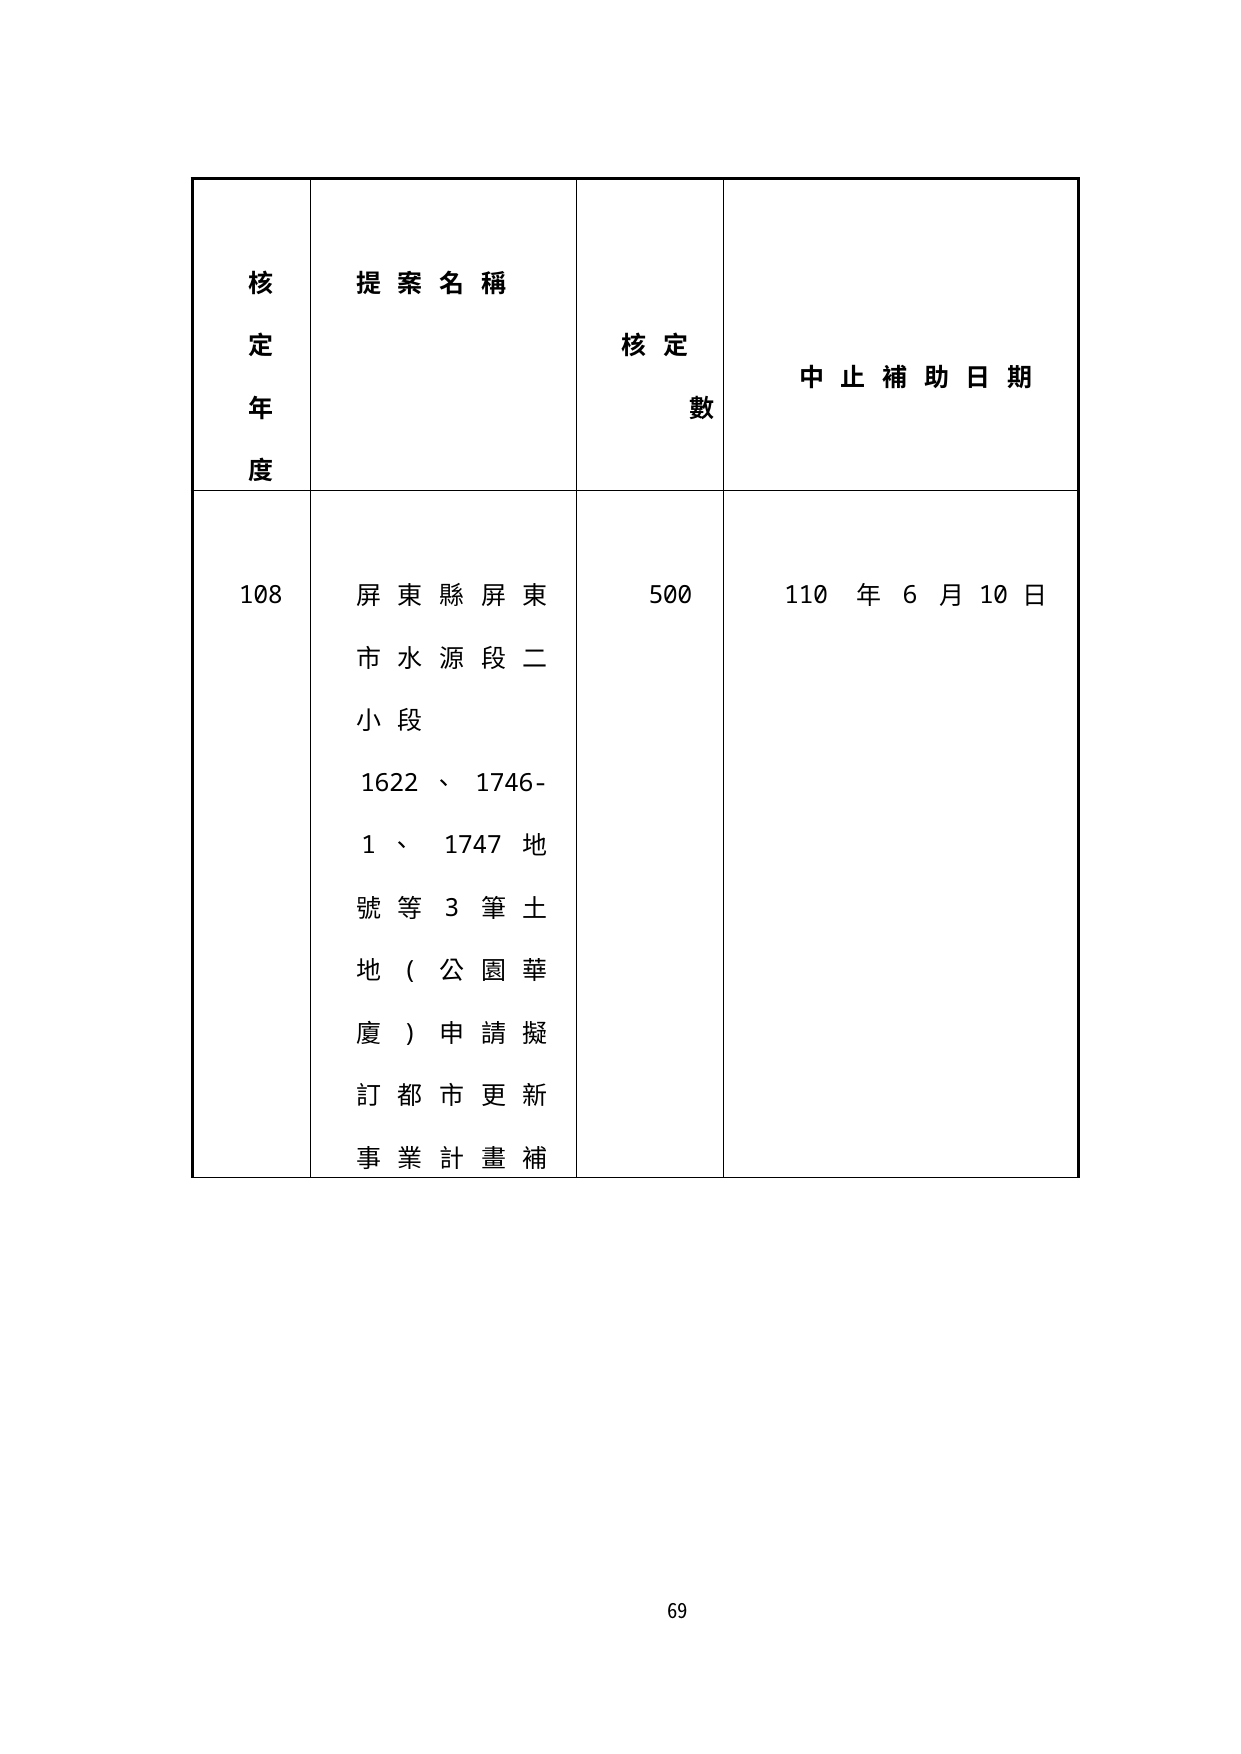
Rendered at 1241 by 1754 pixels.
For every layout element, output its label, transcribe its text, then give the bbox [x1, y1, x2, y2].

table_header 提案名稱 [311, 180, 576, 490]
table_cell 屏東縣屏東市水源段二小段1622、1746-1、1747地號等3筆土地(公園華廈)申請擬訂都市更新事業計畫補 [311, 491, 576, 1177]
table_cell 500 [577, 491, 723, 1177]
table_header 核定年度 [194, 180, 310, 490]
table_cell 108 [194, 491, 310, 1177]
table_header 中止補助日期 [724, 180, 1077, 490]
table_header 核定數 [577, 180, 723, 490]
table_cell 110年6月10日 [724, 491, 1077, 1177]
